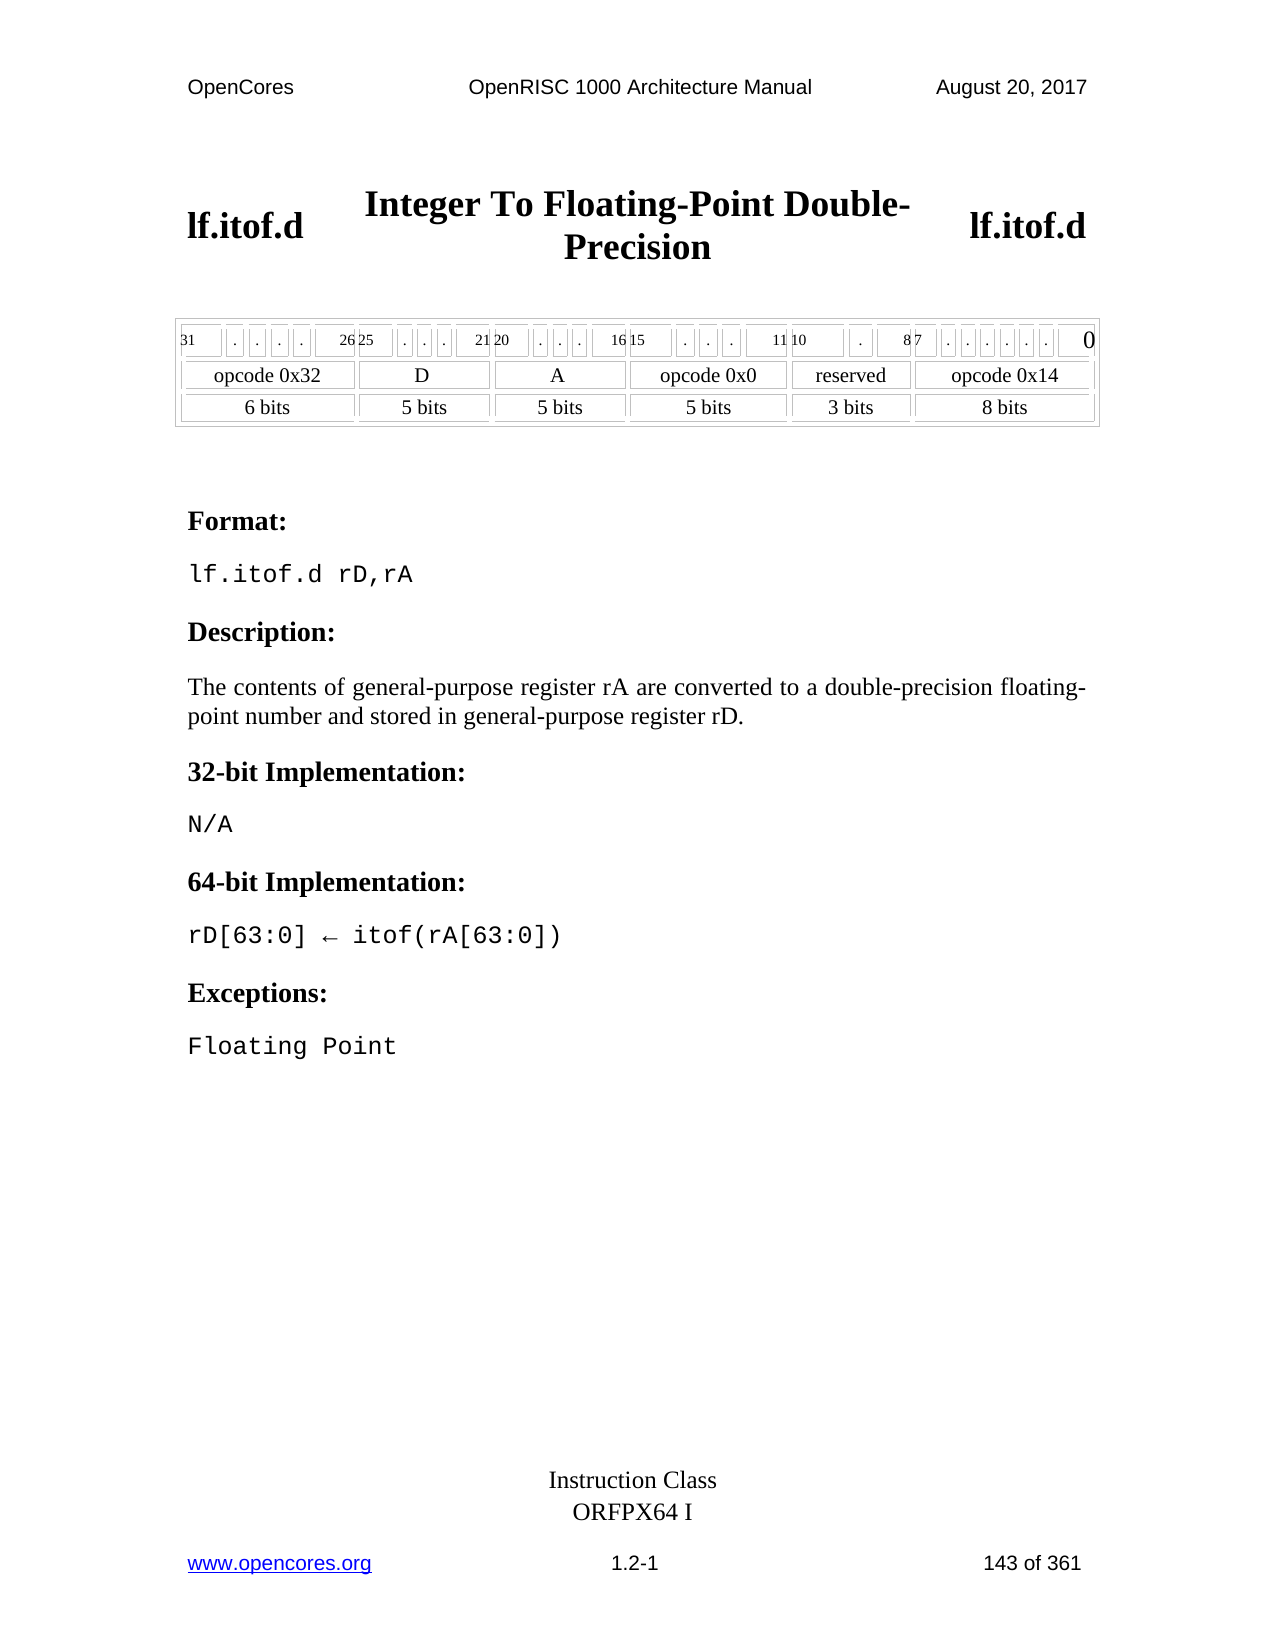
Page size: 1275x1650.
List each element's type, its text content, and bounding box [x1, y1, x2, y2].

text rD[63:0] ← itof(rA[63:0]) [187, 923, 1087, 951]
text lf.itof.d rD,rA [187, 561, 1087, 590]
text Format: [187, 504, 1087, 536]
text Floating Point [187, 1033, 1087, 1062]
text Exceptions: [187, 976, 1087, 1008]
text The contents of general-purpose register rA are converted to a double-precision floating-point number and stored in general-purpose register rD. [187, 672, 1087, 730]
text 64-bit Implementation: [187, 865, 1087, 898]
text Description: [187, 615, 1087, 647]
text 32-bit Implementation: [187, 755, 1087, 787]
text N/A [187, 812, 1087, 840]
